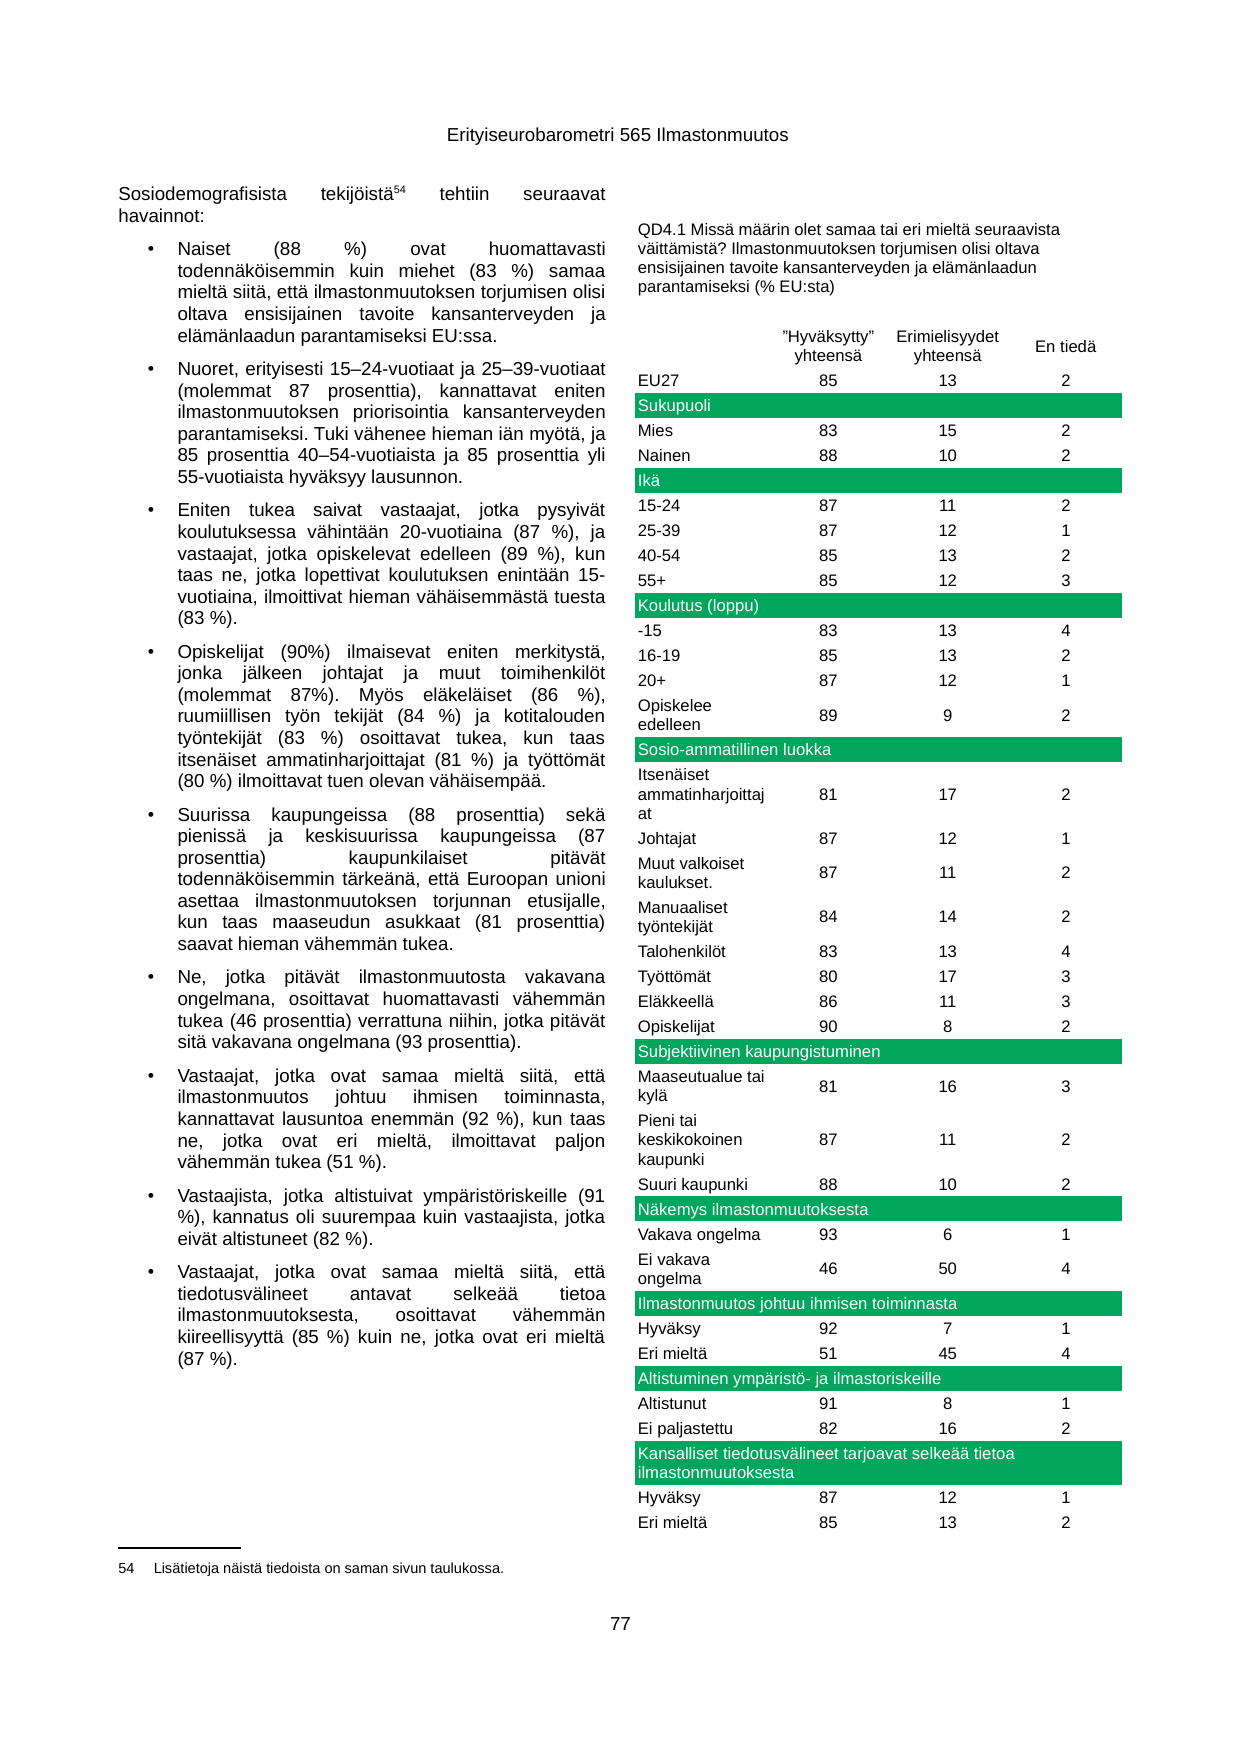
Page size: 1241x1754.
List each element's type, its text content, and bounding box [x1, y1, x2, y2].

table_cell -15 [635, 618, 770, 643]
table_cell 11 [886, 989, 1009, 1014]
table_cell 12 [886, 568, 1009, 593]
table_cell 13 [886, 939, 1009, 964]
table_cell 4 [1009, 939, 1122, 964]
table_cell 85 [770, 543, 886, 568]
table_cell 15-24 [635, 493, 770, 518]
table_cell Ei vakava ongelma [635, 1246, 770, 1291]
table_cell 2 [1009, 895, 1122, 939]
table_cell Näkemys ilmastonmuutoksesta [635, 1196, 1122, 1221]
table_cell 7 [886, 1316, 1009, 1341]
table_cell 13 [886, 643, 1009, 668]
table_cell Manuaaliset työntekijät [635, 895, 770, 939]
table_cell 8 [886, 1391, 1009, 1416]
table_cell 55+ [635, 568, 770, 593]
table_cell 11 [886, 1108, 1009, 1171]
table_cell 4 [1009, 618, 1122, 643]
table_cell 2 [1009, 1510, 1122, 1535]
table_cell 1 [1009, 518, 1122, 543]
table_cell Ikä [635, 468, 1122, 493]
table_cell 1 [1009, 668, 1122, 693]
table_cell Kansalliset tiedotusvälineet tarjoavat selkeää tietoa ilmastonmuutoksesta [635, 1441, 1122, 1485]
table_cell 13 [886, 368, 1009, 393]
table_cell 50 [886, 1246, 1009, 1291]
table_cell [635, 324, 770, 368]
table_cell 2 [1009, 693, 1122, 737]
table_cell 3 [1009, 1064, 1122, 1108]
table_cell 6 [886, 1221, 1009, 1246]
table_cell 10 [886, 443, 1009, 468]
table_cell 81 [770, 1064, 886, 1108]
table_cell Itsenäiset ammatinharjoittajat [635, 762, 770, 826]
text Lisätietoja näistä tiedoista on saman sivun taulukossa. [118, 1560, 605, 1577]
table_cell 87 [770, 851, 886, 895]
table_cell Hyväksy [635, 1485, 770, 1510]
table_cell 15 [886, 418, 1009, 443]
table_cell 1 [1009, 826, 1122, 851]
table_cell 1 [1009, 1485, 1122, 1510]
table_cell [770, 299, 886, 324]
text Sosiodemografisista tekijöistä tehtiin seuraavat havainnot: [118, 183, 605, 226]
table_cell 85 [770, 368, 886, 393]
table_cell Opiskelee edelleen [635, 693, 770, 737]
table_cell 2 [1009, 1416, 1122, 1441]
table_cell 10 [886, 1171, 1009, 1196]
table_cell 45 [886, 1341, 1009, 1366]
table_cell 11 [886, 493, 1009, 518]
table_cell En tiedä [1009, 324, 1122, 368]
table_cell 11 [886, 851, 1009, 895]
table_cell 2 [1009, 851, 1122, 895]
table_cell 87 [770, 1108, 886, 1171]
table_cell 83 [770, 939, 886, 964]
table_cell 2 [1009, 443, 1122, 468]
table_cell Pieni tai keskikokoinen kaupunki [635, 1108, 770, 1171]
table_cell 40-54 [635, 543, 770, 568]
table_cell Suuri kaupunki [635, 1171, 770, 1196]
table_cell 85 [770, 1510, 886, 1535]
table_cell 2 [1009, 418, 1122, 443]
table_cell Eri mieltä [635, 1510, 770, 1535]
table_cell 87 [770, 1485, 886, 1510]
table_cell 86 [770, 989, 886, 1014]
table_cell 83 [770, 618, 886, 643]
table_cell 13 [886, 1510, 1009, 1535]
list Eniten tukea saivat vastaajat, jotka pysyivät koulutuksessa vähintään 20-vuotiaina (87 %), ja vastaajat, jotka opiskelevat edelleen (89 %), kun taas ne, jotka lopettivat koulutuksen enintään 15-vuotiaina, ilmoittivat hieman vähäisemmästä tuesta (83 %). [148, 499, 605, 629]
table_cell 2 [1009, 1108, 1122, 1171]
table_cell Hyväksy [635, 1316, 770, 1341]
table_cell 16 [886, 1416, 1009, 1441]
table_cell 3 [1009, 964, 1122, 989]
table_cell 13 [886, 618, 1009, 643]
list Suurissa kaupungeissa (88 prosenttia) sekä pienissä ja keskisuurissa kaupungeissa (87 prosenttia) kaupunkilaiset pitävät todennäköisemmin tärkeänä, että Euroopan unioni asettaa ilmastonmuutoksen torjunnan etusijalle, kun taas maaseudun asukkaat (81 prosenttia) saavat hieman vähemmän tukea. [148, 803, 605, 954]
table_cell 2 [1009, 368, 1122, 393]
table_cell 2 [1009, 543, 1122, 568]
table_cell Johtajat [635, 826, 770, 851]
table_cell Koulutus (loppu) [635, 593, 1122, 618]
table_cell Vakava ongelma [635, 1221, 770, 1246]
table_cell 88 [770, 443, 886, 468]
list Vastaajat, jotka ovat samaa mieltä siitä, että ilmastonmuutos johtuu ihmisen toiminnasta, kannattavat lausuntoa enemmän (92 %), kun taas ne, jotka ovat eri mieltä, ilmoittavat paljon vähemmän tukea (51 %). [148, 1064, 605, 1172]
table_cell 87 [770, 826, 886, 851]
table_cell 2 [1009, 1171, 1122, 1196]
table_cell 9 [886, 693, 1009, 737]
table_cell 89 [770, 693, 886, 737]
table_cell Altistunut [635, 1391, 770, 1416]
table_cell 12 [886, 518, 1009, 543]
table_cell 90 [770, 1014, 886, 1039]
table_cell 4 [1009, 1246, 1122, 1291]
table_cell Nainen [635, 443, 770, 468]
table_cell [886, 299, 1009, 324]
table_cell ”Hyväksytty” yhteensä [770, 324, 886, 368]
list Naiset (88 %) ovat huomattavasti todennäköisemmin kuin miehet (83 %) samaa mieltä siitä, että ilmastonmuutoksen torjumisen olisi oltava ensisijainen tavoite kansanterveyden ja elämänlaadun parantamiseksi EU:ssa. [148, 238, 605, 346]
table_cell Talohenkilöt [635, 939, 770, 964]
table_cell 85 [770, 643, 886, 668]
table_cell 12 [886, 668, 1009, 693]
table_cell Subjektiivinen kaupungistuminen [635, 1039, 1122, 1064]
table_cell 91 [770, 1391, 886, 1416]
table_cell 2 [1009, 643, 1122, 668]
table_cell 87 [770, 493, 886, 518]
table_cell Ei paljastettu [635, 1416, 770, 1441]
table_cell 2 [1009, 1014, 1122, 1039]
table_cell 88 [770, 1171, 886, 1196]
table_cell 2 [1009, 493, 1122, 518]
table_cell [1009, 299, 1122, 324]
table_cell 2 [1009, 762, 1122, 826]
table_cell 87 [770, 668, 886, 693]
list Ne, jotka pitävät ilmastonmuutosta vakavana ongelmana, osoittavat huomattavasti vähemmän tukea (46 prosenttia) verrattuna niihin, jotka pitävät sitä vakavana ongelmana (93 prosenttia). [148, 966, 605, 1053]
table_cell 14 [886, 895, 1009, 939]
table_cell 16-19 [635, 643, 770, 668]
table_cell 4 [1009, 1341, 1122, 1366]
table_cell 83 [770, 418, 886, 443]
table_cell Altistuminen ympäristö- ja ilmastoriskeille [635, 1366, 1122, 1391]
table_cell 81 [770, 762, 886, 826]
table_cell 12 [886, 826, 1009, 851]
table_cell 16 [886, 1064, 1009, 1108]
table_cell Mies [635, 418, 770, 443]
table_cell 1 [1009, 1391, 1122, 1416]
list Vastaajista, jotka altistuivat ympäristöriskeille (91 %), kannatus oli suurempaa kuin vastaajista, jotka eivät altistuneet (82 %). [148, 1184, 605, 1249]
table_cell Eri mieltä [635, 1341, 770, 1366]
table_cell 84 [770, 895, 886, 939]
table_cell 1 [1009, 1316, 1122, 1341]
table_cell 85 [770, 568, 886, 593]
table_cell [635, 299, 770, 324]
table_cell 46 [770, 1246, 886, 1291]
table_cell Sosio-ammatillinen luokka [635, 737, 1122, 762]
table_cell Sukupuoli [635, 393, 1122, 418]
table_cell 20+ [635, 668, 770, 693]
table_cell 92 [770, 1316, 886, 1341]
list Nuoret, erityisesti 15–24-vuotiaat ja 25–39-vuotiaat (molemmat 87 prosenttia), kannattavat eniten ilmastonmuutoksen priorisointia kansanterveyden parantamiseksi. Tuki vähenee hieman iän myötä, ja 85 prosenttia 40–54-vuotiaista ja 85 prosenttia yli 55-vuotiaista hyväksyy lausunnon. [148, 358, 605, 487]
table_cell Erimielisyydet yhteensä [886, 324, 1009, 368]
table_cell 80 [770, 964, 886, 989]
table_cell EU27 [635, 368, 770, 393]
table_cell 3 [1009, 568, 1122, 593]
table_cell 93 [770, 1221, 886, 1246]
table_cell 8 [886, 1014, 1009, 1039]
table_cell 3 [1009, 989, 1122, 1014]
table_cell 17 [886, 964, 1009, 989]
list Vastaajat, jotka ovat samaa mieltä siitä, että tiedotusvälineet antavat selkeää tietoa ilmastonmuutoksesta, osoittavat vähemmän kiireellisyyttä (85 %) kuin ne, jotka ovat eri mieltä (87 %). [148, 1261, 605, 1369]
table_cell Ilmastonmuutos johtuu ihmisen toiminnasta [635, 1291, 1122, 1316]
table_cell Muut valkoiset kaulukset. [635, 851, 770, 895]
table_cell 51 [770, 1341, 886, 1366]
table_cell 13 [886, 543, 1009, 568]
list Opiskelijat (90%) ilmaisevat eniten merkitystä, jonka jälkeen johtajat ja muut toimihenkilöt (molemmat 87%). Myös eläkeläiset (86 %), ruumiillisen työn tekijät (84 %) ja kotitalouden työntekijät (83 %) osoittavat tukea, kun taas itsenäiset ammatinharjoittajat (81 %) ja työttömät (80 %) ilmoittavat tuen olevan vähäisempää. [148, 641, 605, 792]
table_cell 1 [1009, 1221, 1122, 1246]
table_cell 12 [886, 1485, 1009, 1510]
table_cell 82 [770, 1416, 886, 1441]
table_header QD4.1 Missä määrin olet samaa tai eri mieltä seuraavista väittämistä? Ilmastonmuutoksen torjumisen olisi oltava ensisijainen tavoite kansanterveyden ja elämänlaadun parantamiseksi (% EU:sta) [635, 216, 1122, 299]
table_cell 17 [886, 762, 1009, 826]
table_cell Työttömät [635, 964, 770, 989]
table_cell 87 [770, 518, 886, 543]
table_cell Maaseutualue tai kylä [635, 1064, 770, 1108]
table_cell 25-39 [635, 518, 770, 543]
table_cell Opiskelijat [635, 1014, 770, 1039]
table_cell Eläkkeellä [635, 989, 770, 1014]
